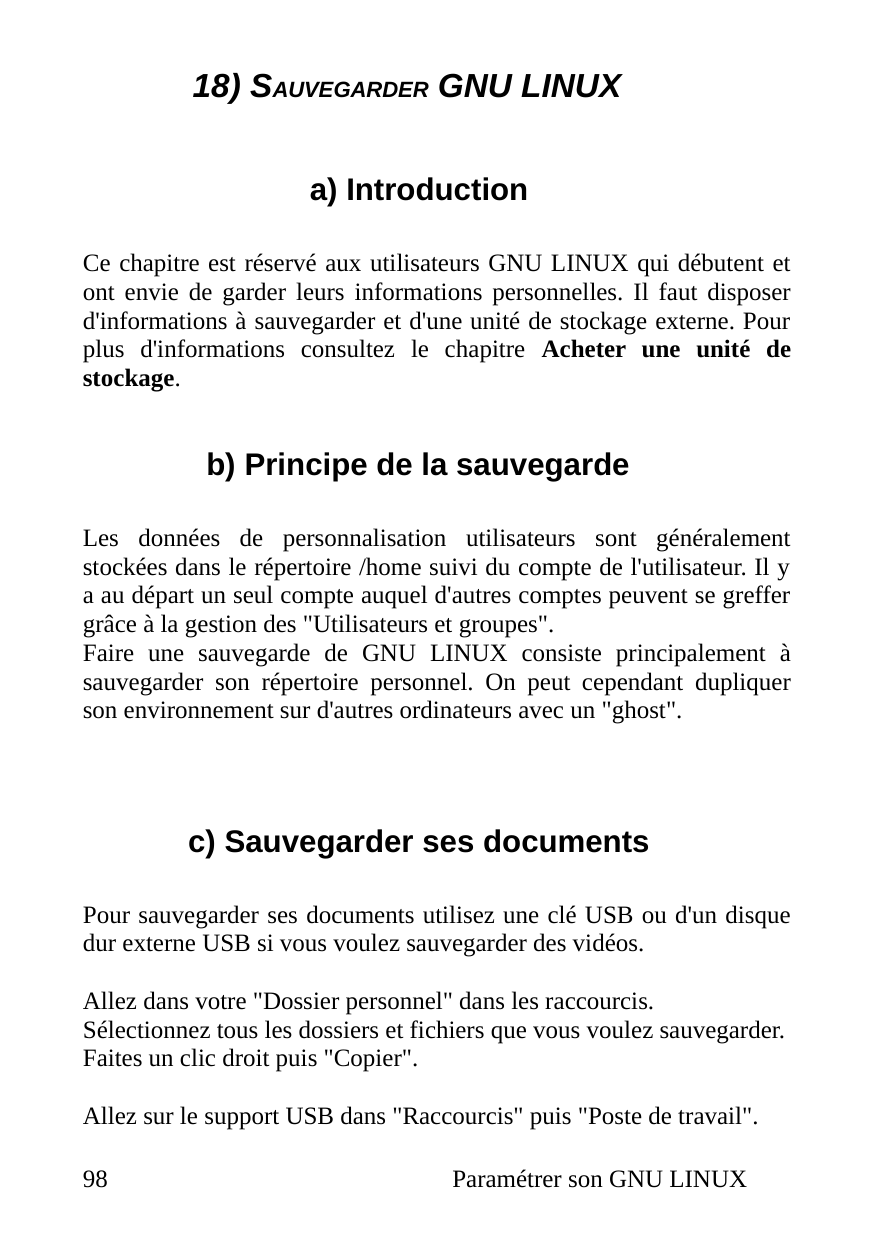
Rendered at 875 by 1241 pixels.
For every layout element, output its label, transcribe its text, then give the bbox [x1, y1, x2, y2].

text Sélectionnez tous les dossiers et fichiers que vous voulez sauvegarder. [83, 1015, 791, 1043]
subtitle Principe de la sauvegarde [83, 446, 791, 482]
text Les données de personnalisation utilisateurs sont généralement stockées dans le répertoire /home suivi du compte de l'utilisateur. Il y a au départ un seul compte auquel d'autres comptes peuvent se greffer grâce à la gestion des "Utilisateurs et groupes". [83, 523, 791, 638]
subtitle Introduction [83, 171, 791, 207]
text Allez dans votre "Dossier personnel" dans les raccourcis. [83, 986, 791, 1015]
text Faites un clic droit puis "Copier". [83, 1043, 791, 1072]
text Allez sur le support USB dans "Raccourcis" puis "Poste de travail". [83, 1101, 791, 1130]
text Pour sauvegarder ses documents utilisez une clé USB ou d'un disque dur externe USB si vous voulez sauvegarder des vidéos. [83, 900, 791, 957]
subtitle Sauvegarder GNU LINUX [83, 66, 791, 105]
subtitle Sauvegarder ses documents [83, 823, 791, 858]
text Ce chapitre est réservé aux utilisateurs GNU LINUX qui débutent et ont envie de garder leurs informations personnelles. Il faut disposer d'informations à sauvegarder et d'une unité de stockage externe. Pour plus d'informations consultez le chapitre Acheter une unité de stockage. [83, 248, 791, 392]
text Faire une sauvegarde de GNU LINUX consiste principalement à sauvegarder son répertoire personnel. On peut cependant dupliquer son environnement sur d'autres ordinateurs avec un "ghost". [83, 638, 791, 724]
